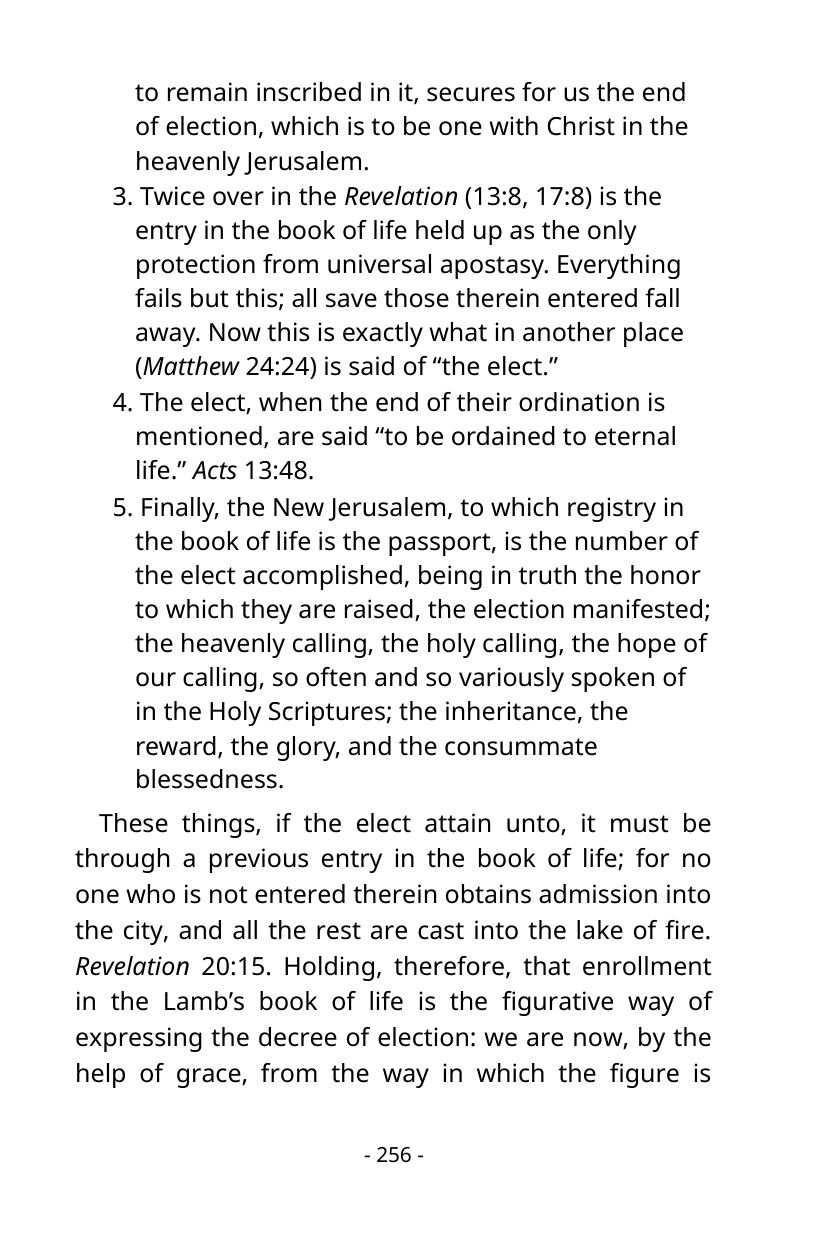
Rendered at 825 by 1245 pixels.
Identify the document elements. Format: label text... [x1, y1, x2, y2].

list to remain inscribed in it, secures for us the end of election, which is to be one with Christ in the heavenly Jerusalem. [112, 75, 712, 177]
text These things, if the elect attain unto, it must be through a previous entry in the book of life; for no one who is not entered therein obtains admission into the city, and all the rest are cast into the lake of fire. Revelation 20:15. Holding, therefore, that enrollment in the Lamb’s book of life is the figurative way of expressing the decree of election: we are now, by the help of grace, from the way in which the figure is [75, 805, 712, 1089]
list Finally, the New Jerusalem, to which registry in the book of life is the passport, is the number of the elect accomplished, being in truth the honor to which they are raised, the election manifested; the heavenly calling, the holy calling, the hope of our calling, so often and so variously spoken of in the Holy Scriptures; the inheritance, the reward, the glory, and the consummate blessedness. [112, 490, 712, 796]
list The elect, when the end of their ordination is mentioned, are said “to be ordained to eternal life.” Acts 13:48. [112, 384, 712, 487]
list Twice over in the Revelation (13:8, 17:8) is the entry in the book of life held up as the only protection from universal apostasy. Everything fails but this; all save those therein entered fall away. Now this is exactly what in another place (Matthew 24:24) is said of “the elect.” [112, 179, 712, 383]
